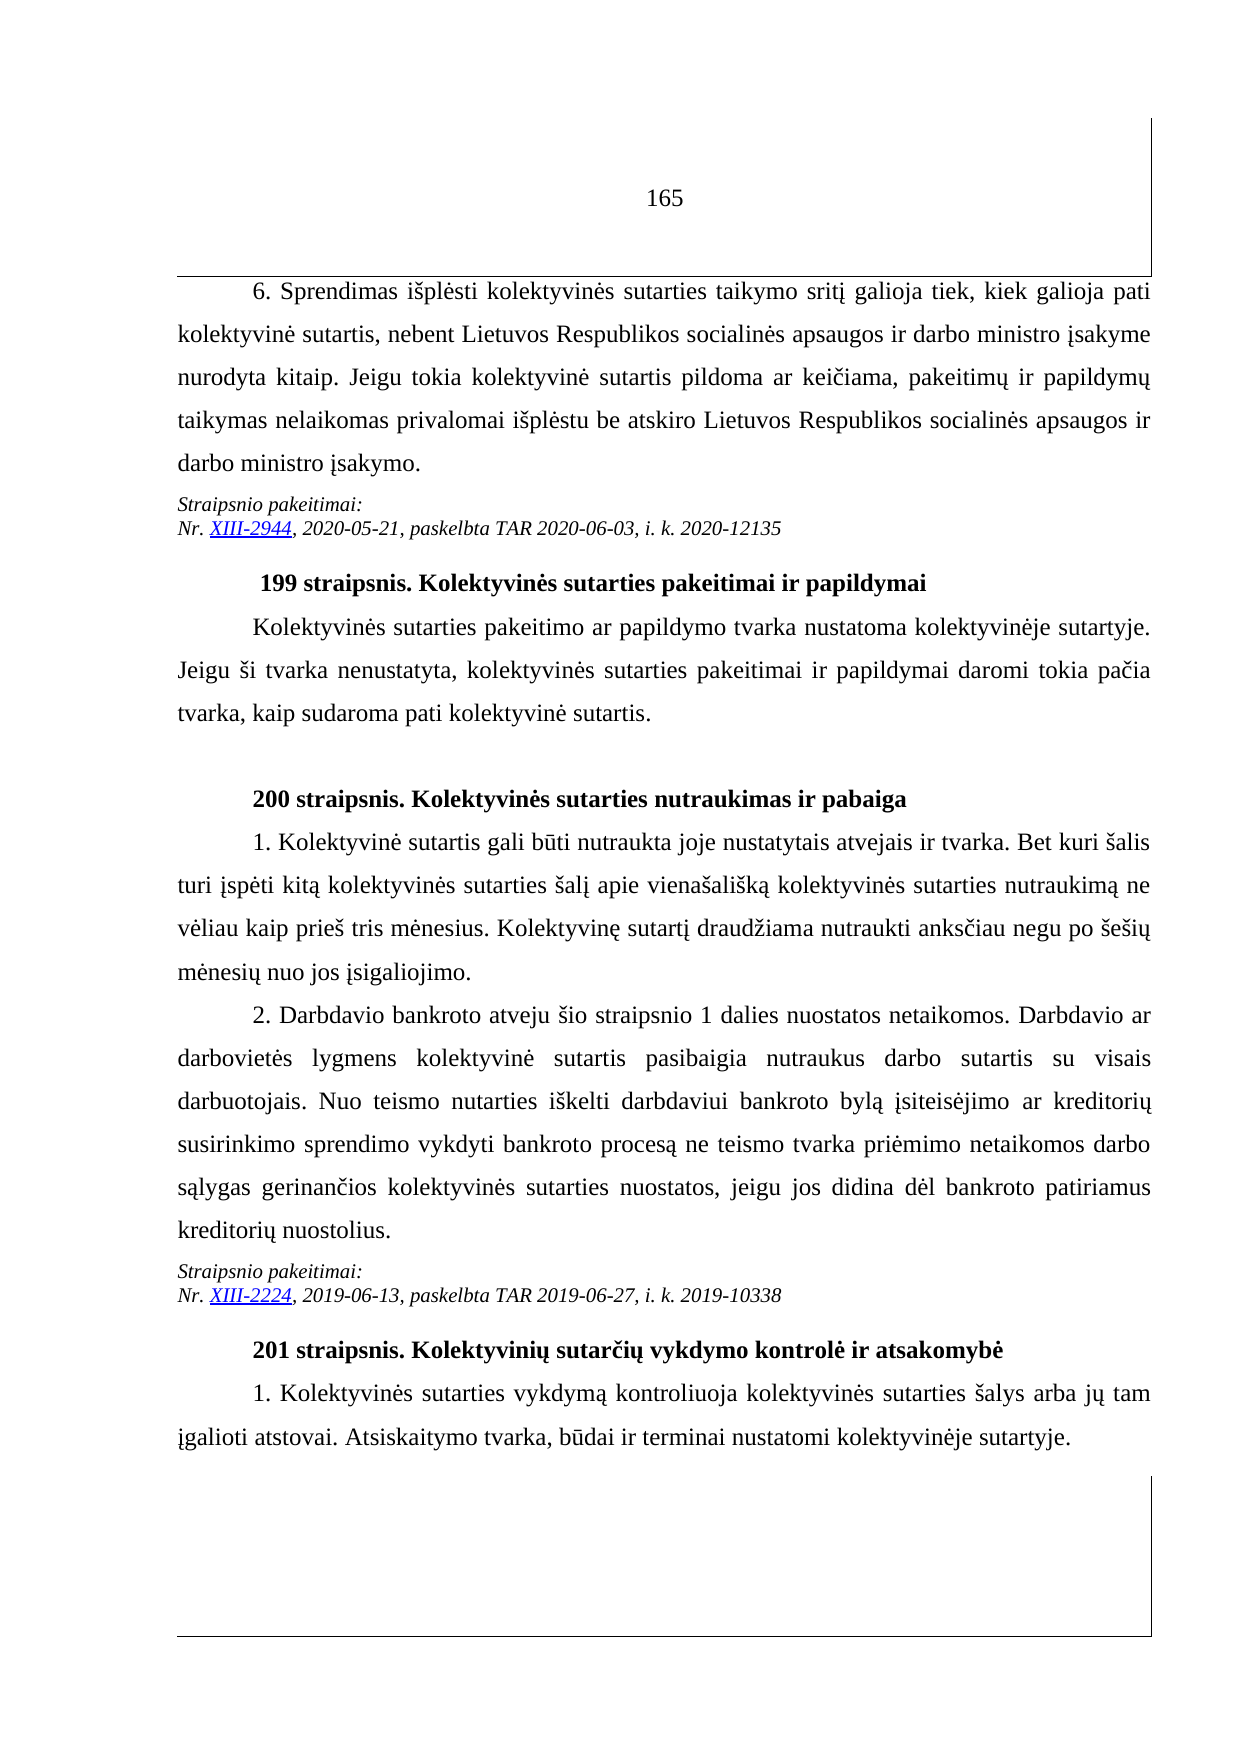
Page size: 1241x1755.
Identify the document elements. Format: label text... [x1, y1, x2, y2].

text 6. Sprendimas išplėsti kolektyvinės sutarties taikymo sritį galioja tiek, kiek galioja pati kolektyvinė sutartis, nebent Lietuvos Respublikos socialinės apsaugos ir darbo ministro įsakyme nurodyta kitaip. Jeigu tokia kolektyvinė sutartis pildoma ar keičiama, pakeitimų ir papildymų taikymas nelaikomas privalomai išplėstu be atskiro Lietuvos Respublikos socialinės apsaugos ir darbo ministro įsakymo. [177, 276, 1152, 477]
text Nr. XIII-2224, 2019-06-13, paskelbta TAR 2019-06-27, i. k. 2019-10338 [177, 1283, 1152, 1307]
text Kolektyvinės sutarties pakeitimo ar papildymo tvarka nustatoma kolektyvinėje sutartyje. Jeigu ši tvarka nenustatyta, kolektyvinės sutarties pakeitimai ir papildymai daromi tokia pačia tvarka, kaip sudaroma pati kolektyvinė sutartis. [177, 612, 1152, 727]
text 1. Kolektyvinės sutarties vykdymą kontroliuoja kolektyvinės sutarties šalys arba jų tam įgalioti atstovai. Atsiskaitymo tvarka, būdai ir terminai nustatomi kolektyvinėje sutartyje. [177, 1378, 1152, 1450]
text Straipsnio pakeitimai: [177, 492, 1152, 516]
text Nr. XIII-2944, 2020-05-21, paskelbta TAR 2020-06-03, i. k. 2020-12135 [177, 516, 1152, 540]
text 2. Darbdavio bankroto atveju šio straipsnio 1 dalies nuostatos netaikomos. Darbdavio ar darbovietės lygmens kolektyvinė sutartis pasibaigia nutraukus darbo sutartis su visais darbuotojais. Nuo teismo nutarties iškelti darbdaviui bankroto bylą įsiteisėjimo ar kreditorių susirinkimo sprendimo vykdyti bankroto procesą ne teismo tvarka priėmimo netaikomos darbo sąlygas gerinančios kolektyvinės sutarties nuostatos, jeigu jos didina dėl bankroto patiriamus kreditorių nuostolius. [177, 1000, 1152, 1244]
subtitle 199 straipsnis. Kolektyvinės sutarties pakeitimai ir papildymai [177, 568, 1152, 597]
subtitle 200 straipsnis. Kolektyvinės sutarties nutraukimas ir pabaiga [177, 784, 1152, 813]
text Straipsnio pakeitimai: [177, 1258, 1152, 1283]
subtitle 201 straipsnis. Kolektyvinių sutarčių vykdymo kontrolė ir atsakomybė [177, 1335, 1152, 1364]
text 1. Kolektyvinė sutartis gali būti nutraukta joje nustatytais atvejais ir tvarka. Bet kuri šalis turi įspėti kitą kolektyvinės sutarties šalį apie vienašališką kolektyvinės sutarties nutraukimą ne vėliau kaip prieš tris mėnesius. Kolektyvinę sutartį draudžiama nutraukti anksčiau negu po šešių mėnesių nuo jos įsigaliojimo. [177, 827, 1152, 985]
